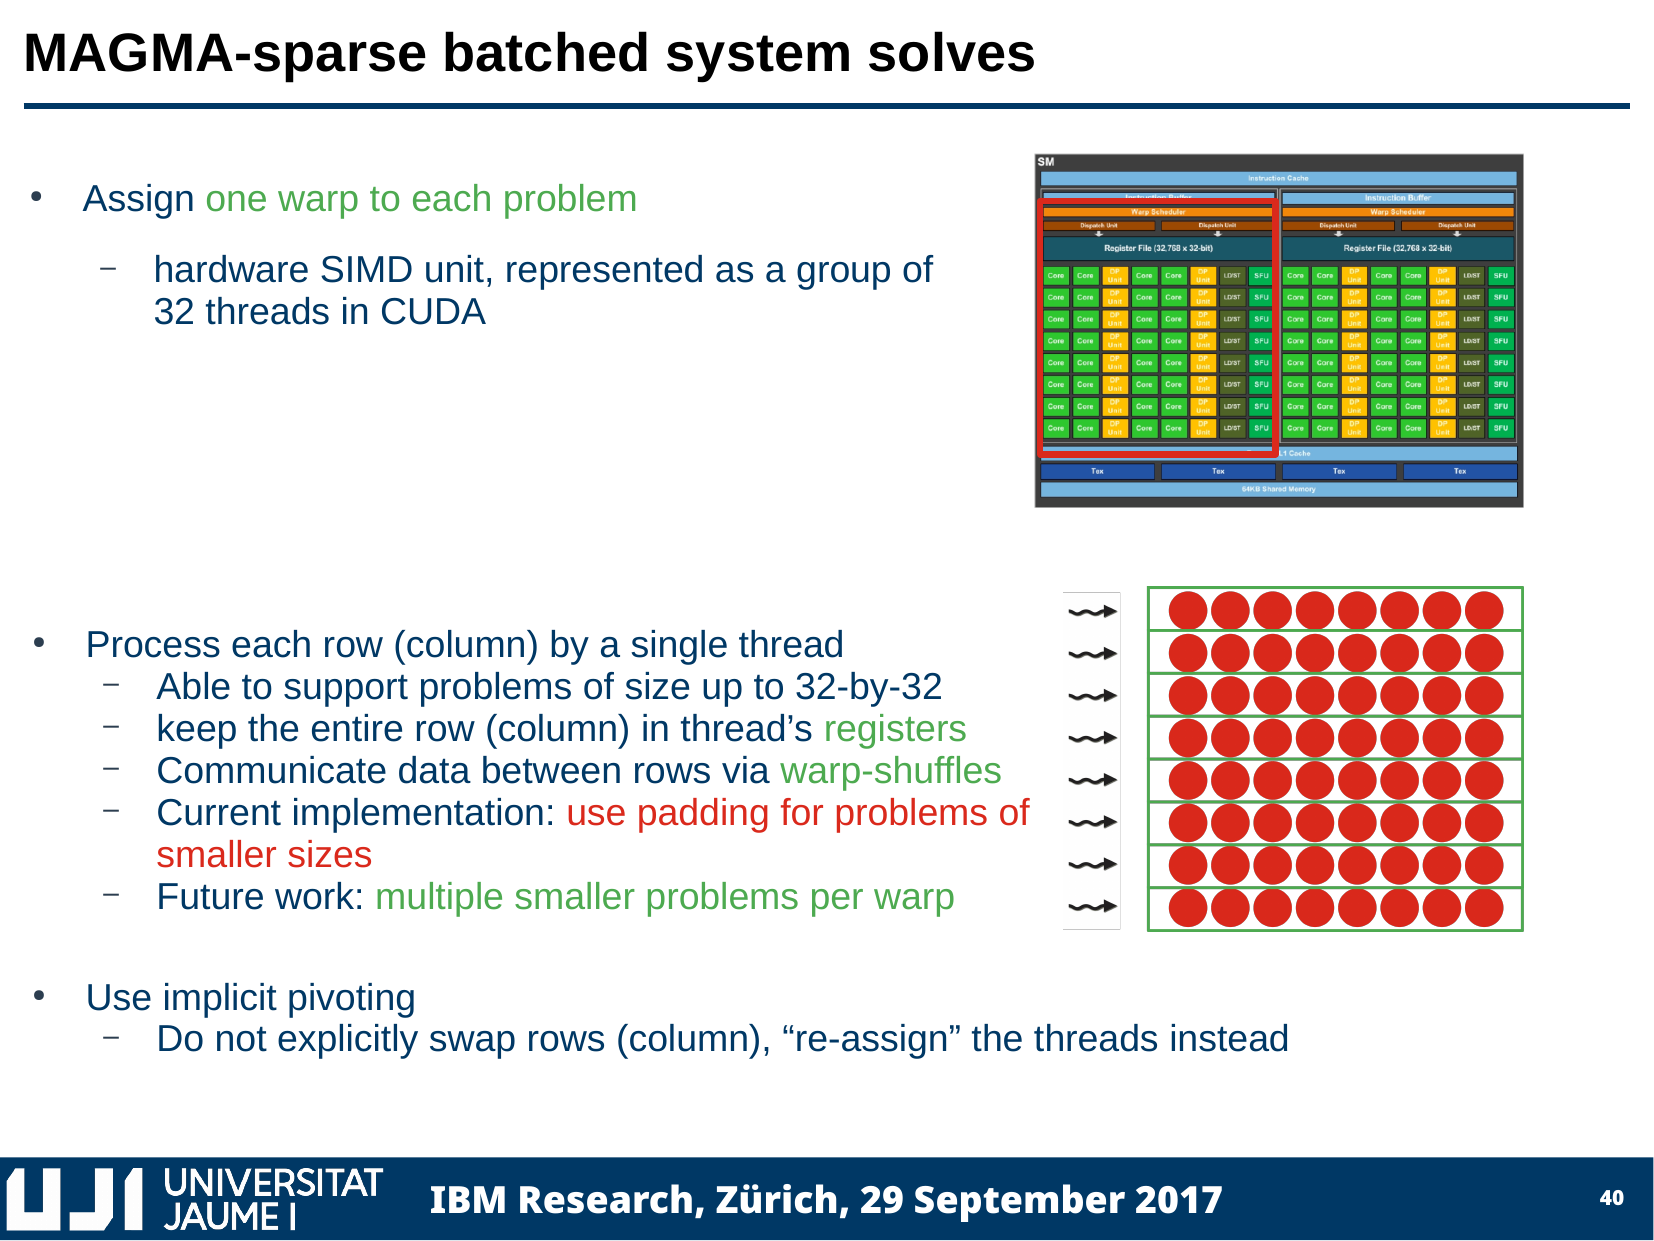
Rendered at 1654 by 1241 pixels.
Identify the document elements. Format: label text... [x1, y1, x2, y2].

picture [1034, 153, 1524, 508]
picture [1063, 586, 1524, 932]
picture [0, 1158, 390, 1241]
text_box Process each row (column) by a single thread Able to support problems of size up to 32-by-32 keep the entire row (column) in thread’s registers Communicate data between rows via warp-shuffles Current implementation: use padding for problems of smaller sizes Future work: multiple smaller problems per warp [0, 615, 1063, 922]
text_box Use implicit pivoting Do not explicitly swap rows (column), “re-assign” the threads instead [0, 968, 1501, 1111]
title MAGMA-sparse batched system solves [23, 0, 1630, 107]
list Assign one warp to each problem hardware SIMD unit, represented as a group of 32 threads in CUDA [11, 177, 945, 567]
